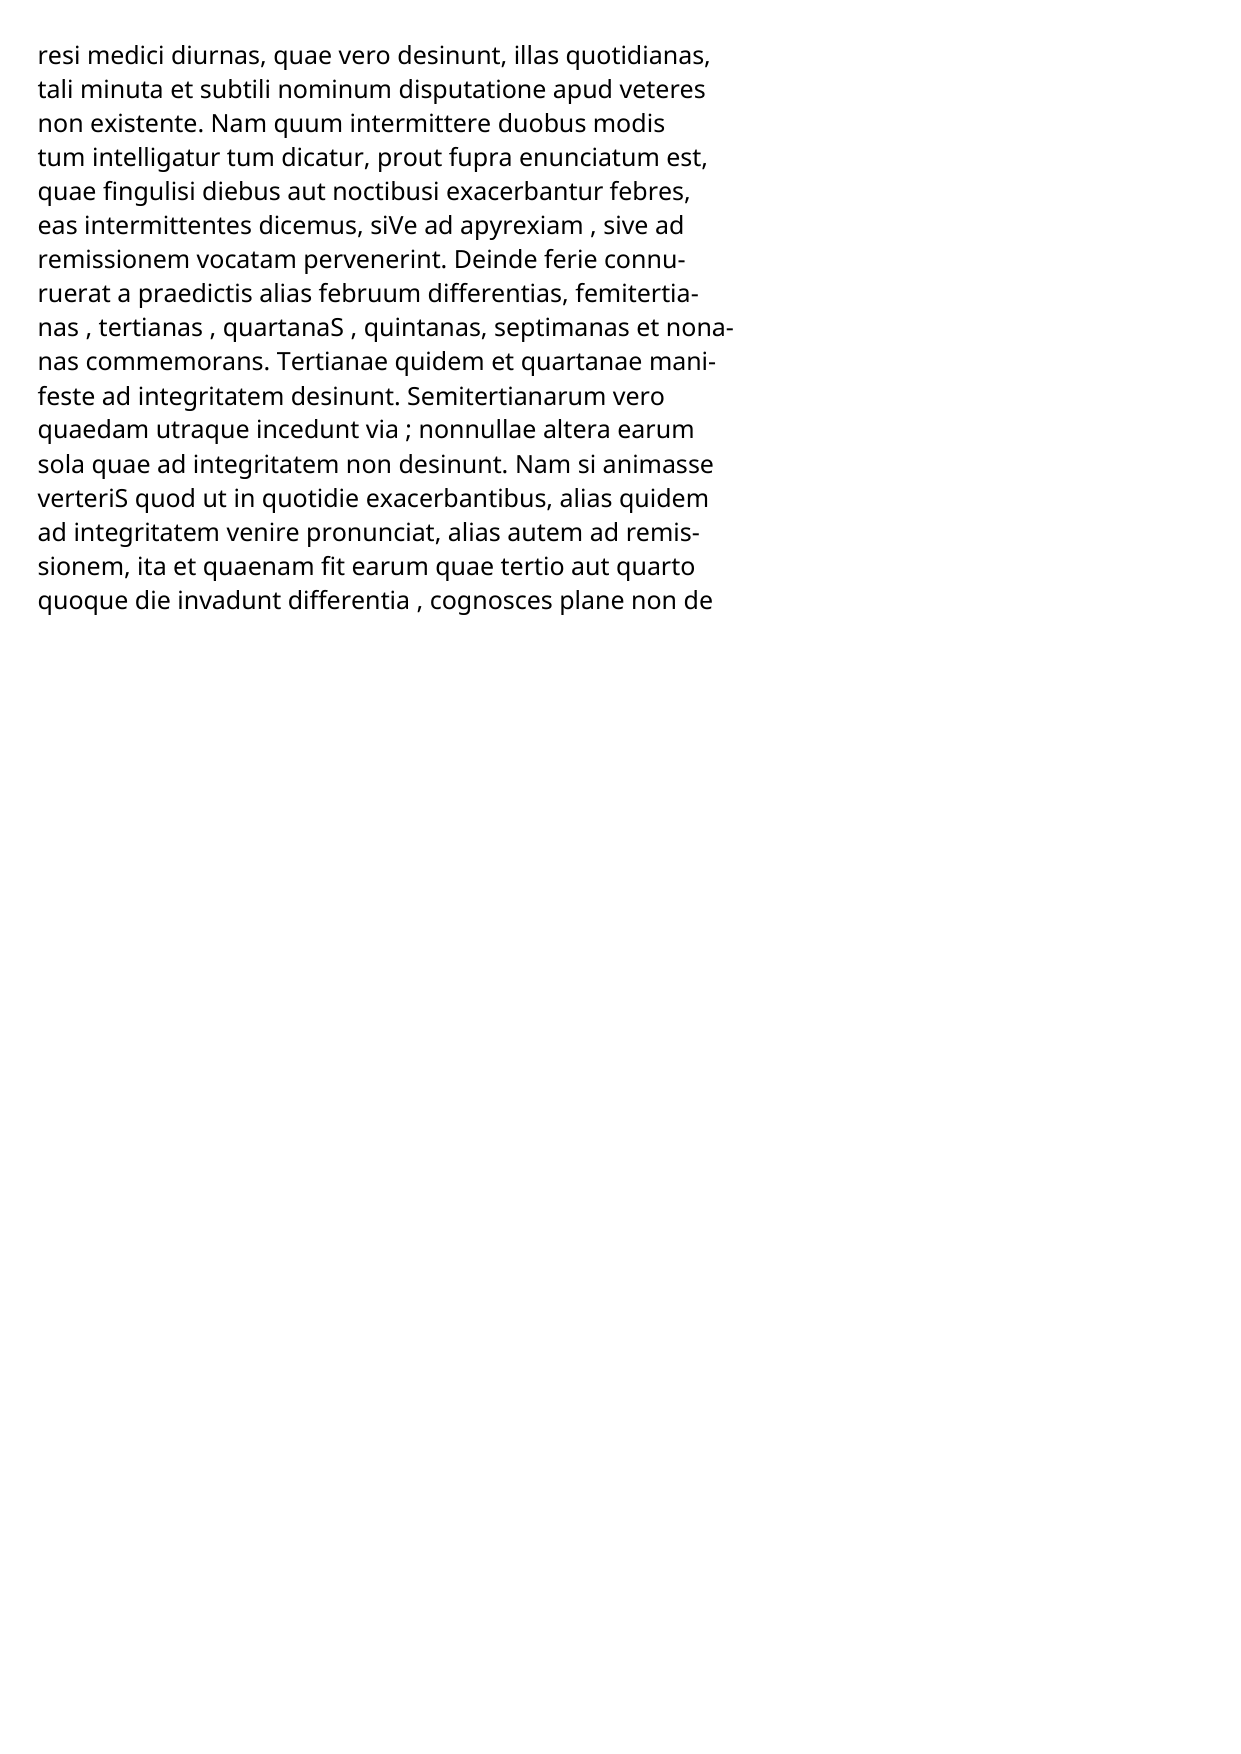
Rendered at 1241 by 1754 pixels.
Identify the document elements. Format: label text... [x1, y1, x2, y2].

text resi medici diurnas, quae vero desinunt, illas quotidianas, tali minuta et subtili nominum disputatione apud veteres non existente. Nam quum intermittere duobus modis tum intelligatur tum dicatur, prout fupra enunciatum est, quae fingulisi diebus aut noctibusi exacerbantur febres, eas intermittentes dicemus, siVe ad apyrexiam , sive ad remissionem vocatam pervenerint. Deinde ferie connu- ruerat a praedictis alias februum differentias, femitertia- nas , tertianas , quartanaS , quintanas, septimanas et nona- nas commemorans. Tertianae quidem et quartanae mani- feste ad integritatem desinunt. Semitertianarum vero quaedam utraque incedunt via ; nonnullae altera earum sola quae ad integritatem non desinunt. Nam si animasse verteriS quod ut in quotidie exacerbantibus, alias quidem ad integritatem venire pronunciat, alias autem ad remis- sionem, ita et quaenam fit earum quae tertio aut quarto quoque die invadunt differentia , cognosces plane non de [37, 37, 1203, 617]
